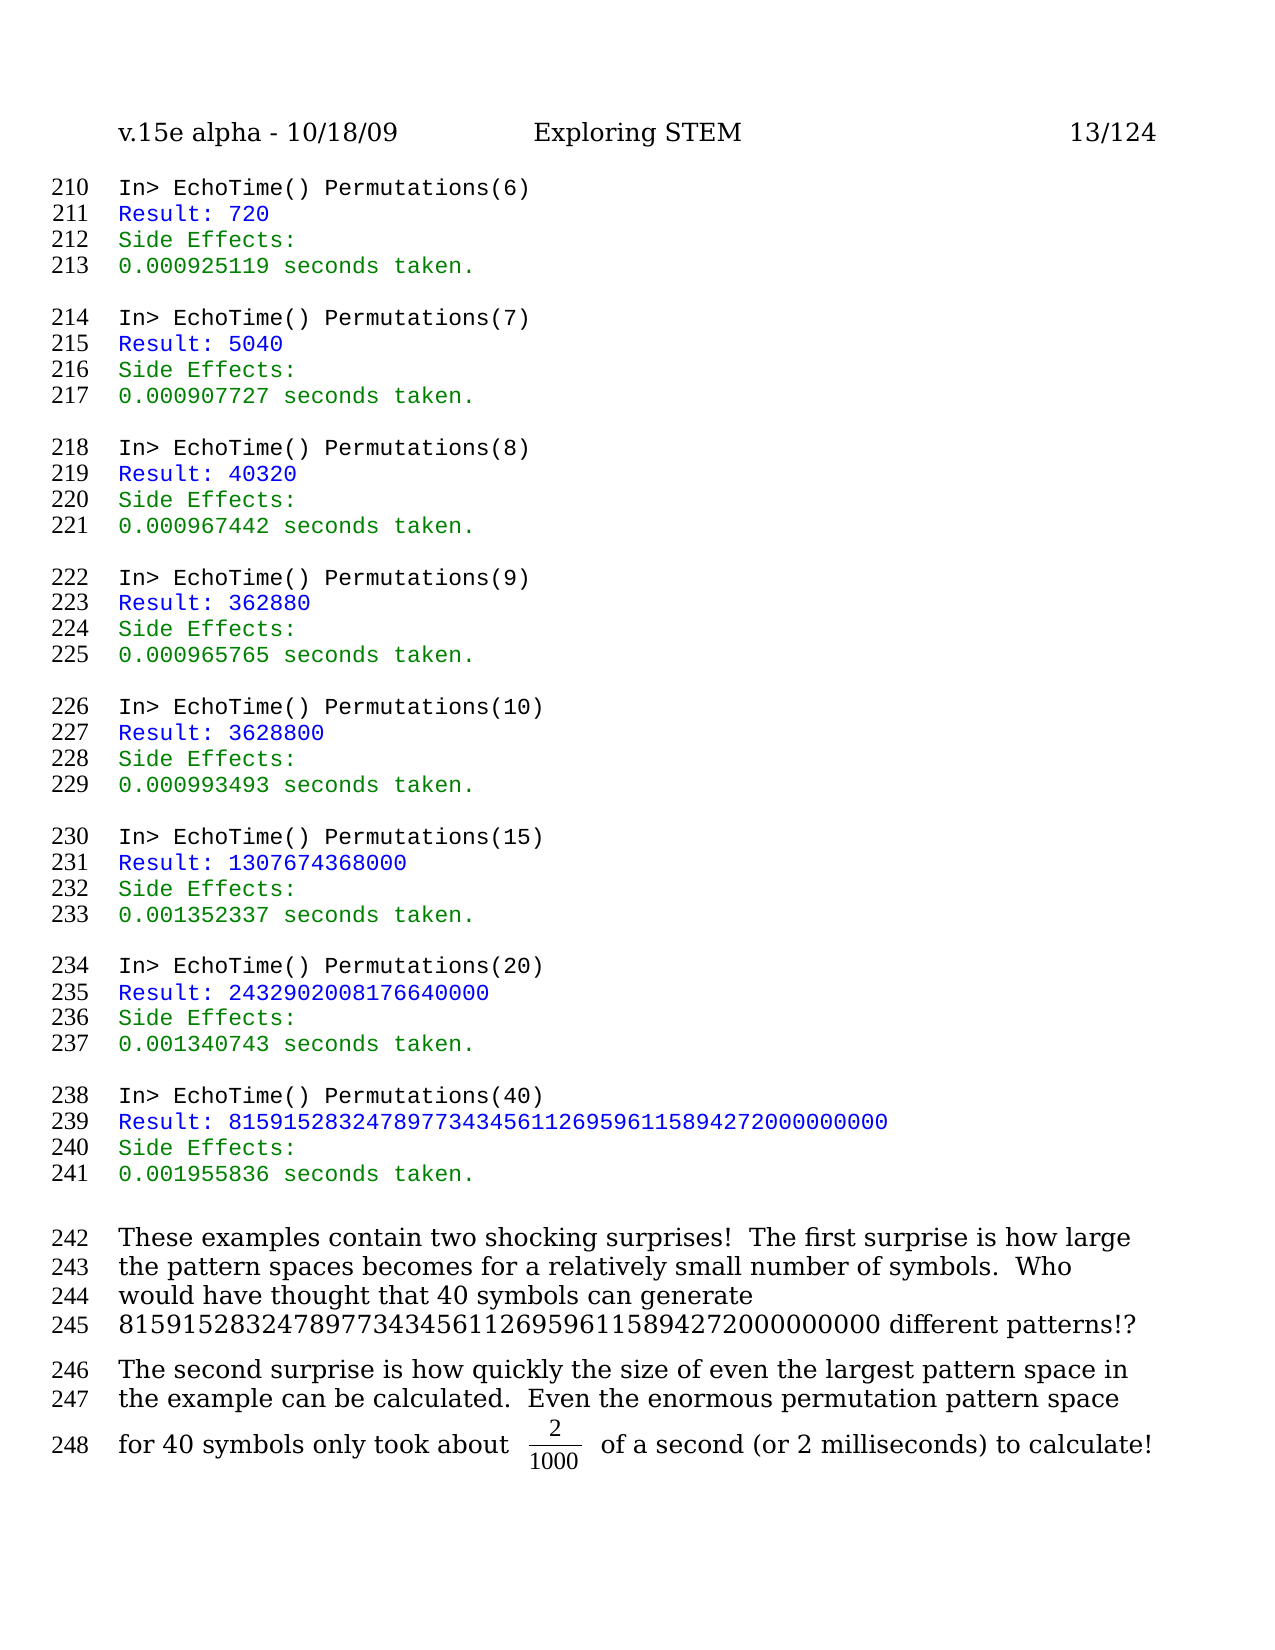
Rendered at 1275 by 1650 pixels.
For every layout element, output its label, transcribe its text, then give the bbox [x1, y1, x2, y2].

text In> EchoTime() Permutations(8) [118, 436, 1157, 462]
text Result: 3628800 [118, 721, 1157, 747]
text 0.000993493 seconds taken. [118, 773, 1157, 799]
text In> EchoTime() Permutations(7) [118, 306, 1157, 332]
text Side Effects: [118, 488, 1157, 514]
text Side Effects: [118, 618, 1157, 644]
text Side Effects: [118, 877, 1157, 903]
text Result: 362880 [118, 592, 1157, 618]
text 0.000967442 seconds taken. [118, 514, 1157, 540]
text 0.001352337 seconds taken. [118, 903, 1157, 929]
text Side Effects: [118, 229, 1157, 254]
text Result: 720 [118, 203, 1157, 229]
text 0.000965765 seconds taken. [118, 644, 1157, 669]
text Result: 1307674368000 [118, 851, 1157, 877]
text Side Effects: [118, 1007, 1157, 1033]
text The second surprise is how quickly the size of even the largest pattern space in the example can be calculated. Even the enormous permutation pattern space for 40 symbols only took aboutof a second (or 2 milliseconds) to calculate! [118, 1355, 1157, 1477]
text In> EchoTime() Permutations(40) [118, 1084, 1157, 1111]
text In> EchoTime() Permutations(10) [118, 696, 1157, 721]
text Result: 40320 [118, 462, 1157, 488]
text 0.000907727 seconds taken. [118, 384, 1157, 410]
text Side Effects: [118, 358, 1157, 384]
text Side Effects: [118, 747, 1157, 773]
text In> EchoTime() Permutations(9) [118, 566, 1157, 592]
text 0.001340743 seconds taken. [118, 1033, 1157, 1059]
text In> EchoTime() Permutations(20) [118, 955, 1157, 981]
text Result: 2432902008176640000 [118, 981, 1157, 1007]
text Side Effects: [118, 1136, 1157, 1162]
text In> EchoTime() Permutations(15) [118, 825, 1157, 851]
text These examples contain two shocking surprises! The first surprise is how large the pattern spaces becomes for a relatively small number of symbols. Who would have thought that 40 symbols can generate 815915283247897734345611269596115894272000000000 different patterns!? [118, 1223, 1157, 1340]
text 0.001955836 seconds taken. [118, 1162, 1157, 1188]
text Result: 815915283247897734345611269596115894272000000000 [118, 1111, 1157, 1136]
text 0.000925119 seconds taken. [118, 254, 1157, 281]
text In> EchoTime() Permutations(6) [118, 177, 1157, 203]
text Result: 5040 [118, 332, 1157, 358]
